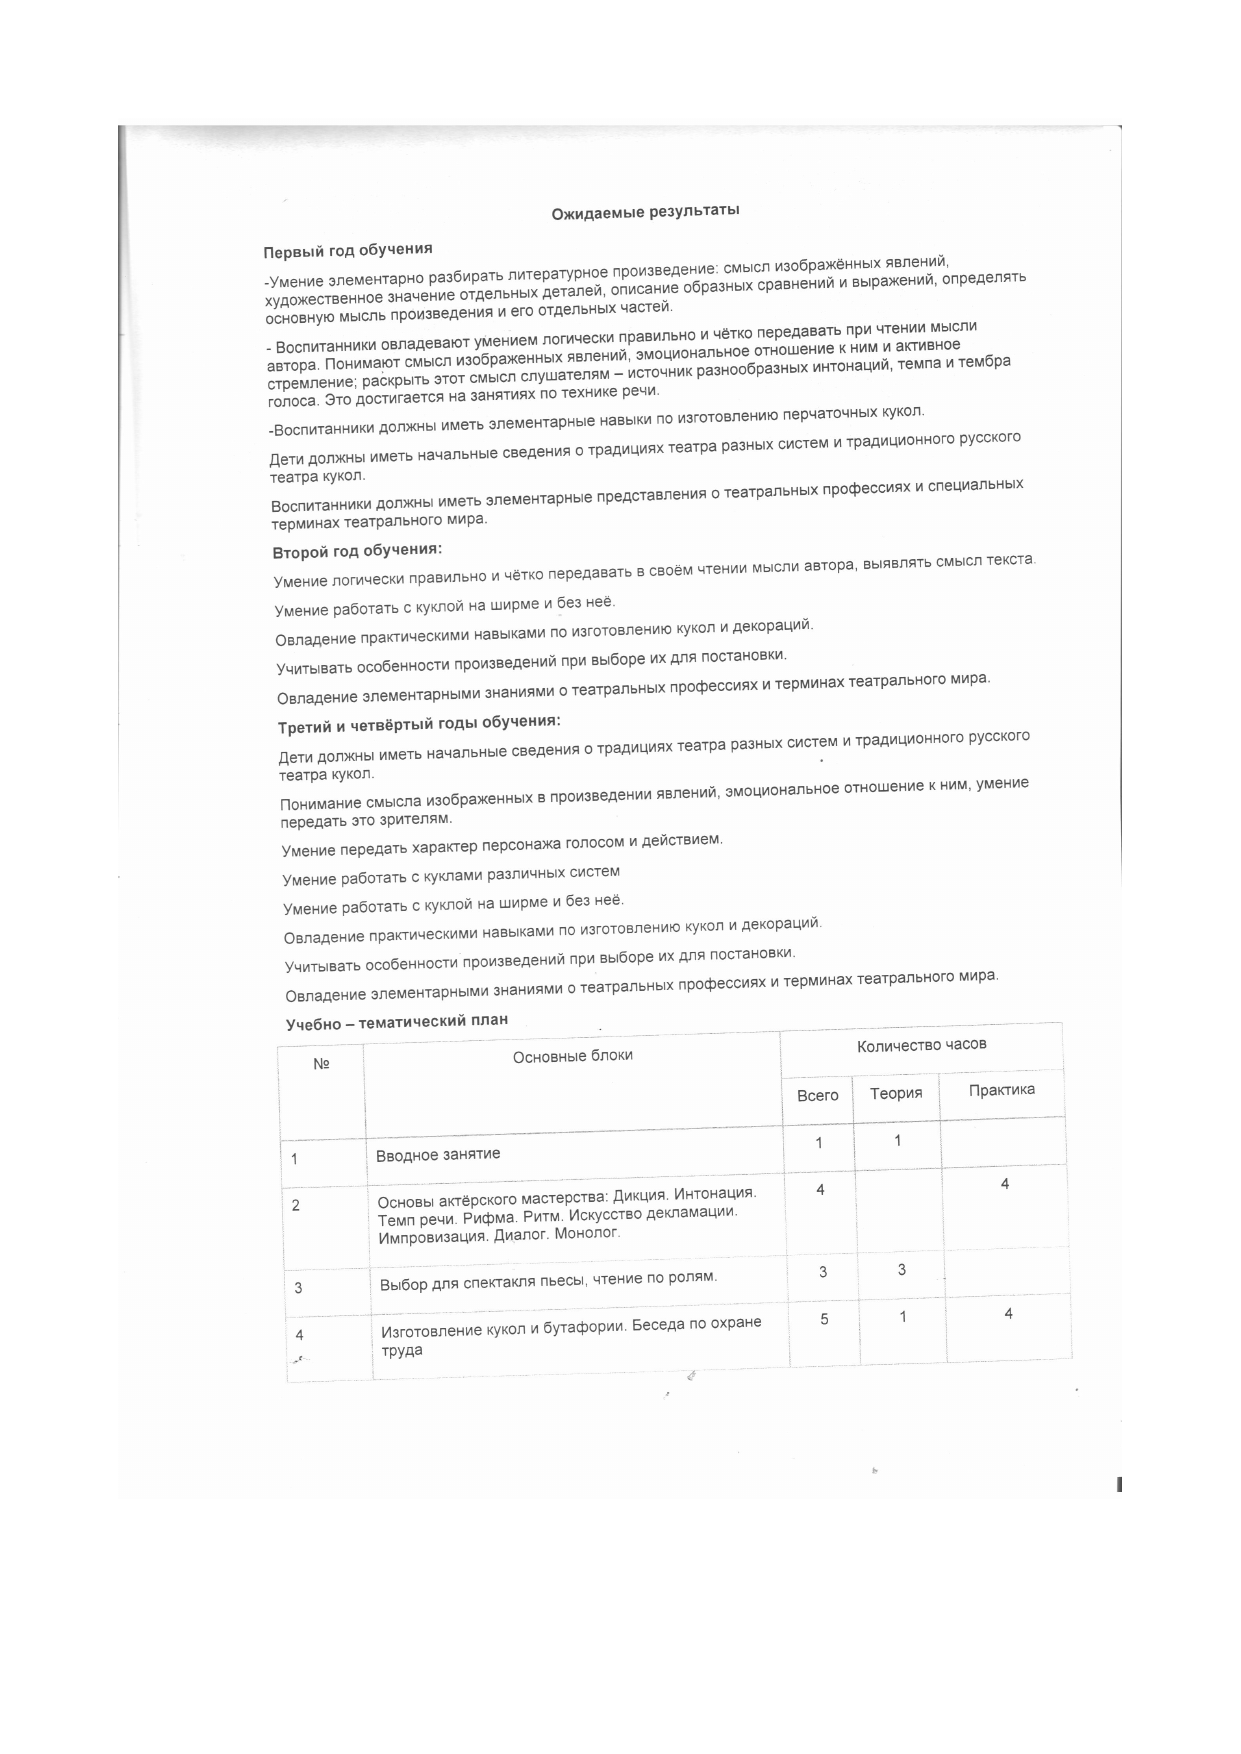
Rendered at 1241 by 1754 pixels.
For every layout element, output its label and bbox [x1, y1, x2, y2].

picture [118, 118, 1122, 1499]
